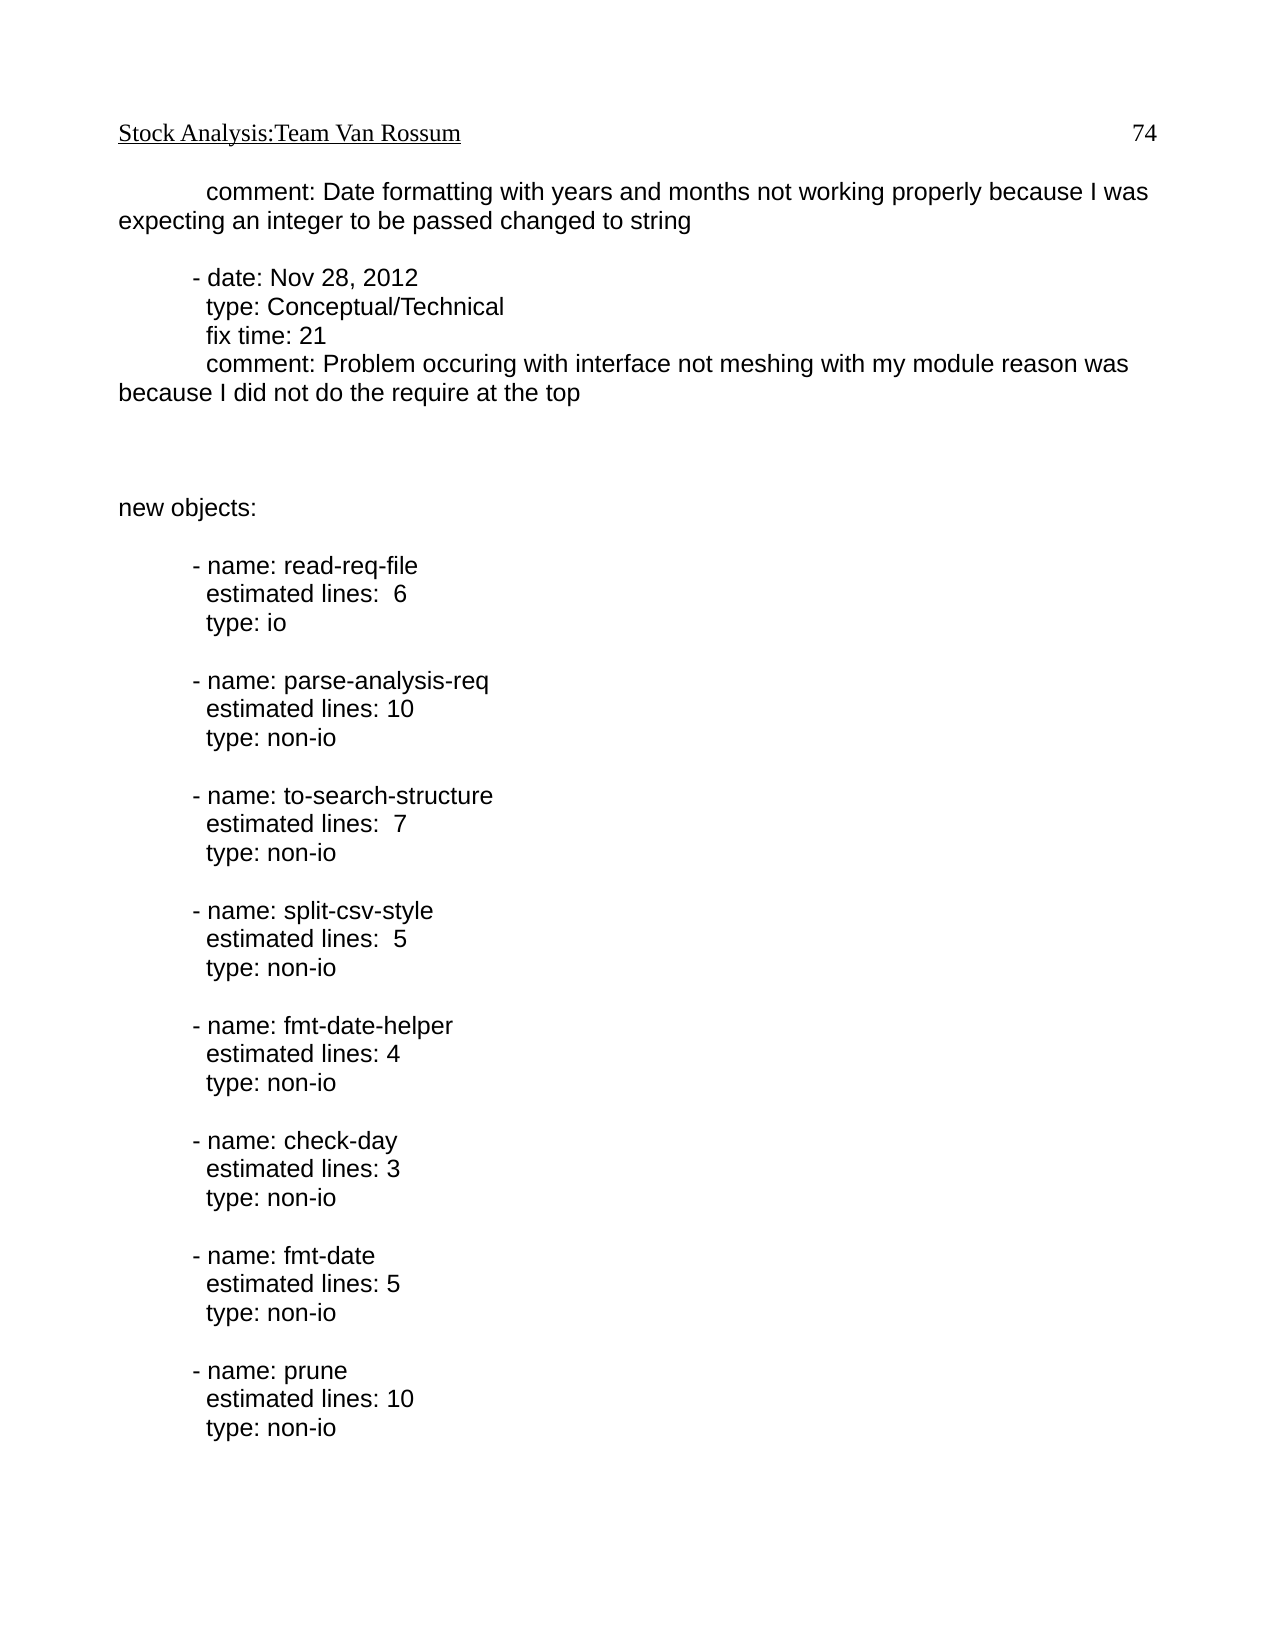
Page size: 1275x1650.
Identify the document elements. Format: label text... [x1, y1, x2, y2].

text - name: fmt-date-helper [118, 1011, 1157, 1039]
text - date: Nov 28, 2012 [118, 263, 1157, 292]
text estimated lines: 5 [118, 924, 1157, 953]
text - name: fmt-date [118, 1241, 1157, 1269]
text estimated lines: 4 [118, 1039, 1157, 1068]
text type: non-io [118, 723, 1157, 752]
text - name: check-day [118, 1126, 1157, 1154]
text type: non-io [118, 1183, 1157, 1212]
text type: non-io [118, 1413, 1157, 1442]
text type: io [118, 608, 1157, 637]
text - name: to-search-structure [118, 781, 1157, 809]
text estimated lines: 7 [118, 809, 1157, 838]
text estimated lines: 10 [118, 1384, 1157, 1413]
text estimated lines: 3 [118, 1154, 1157, 1183]
text type: Conceptual/Technical [118, 292, 1157, 321]
text new objects: [118, 493, 1157, 522]
text fix time: 21 [118, 321, 1157, 349]
text estimated lines: 10 [118, 694, 1157, 723]
text - name: split-csv-style [118, 896, 1157, 924]
text comment: Problem occuring with interface not meshing with my module reason was because I did not do the require at the top [118, 349, 1157, 407]
text - name: parse-analysis-req [118, 666, 1157, 694]
text type: non-io [118, 1298, 1157, 1327]
text estimated lines: 6 [118, 579, 1157, 608]
text type: non-io [118, 1068, 1157, 1097]
text - name: prune [118, 1356, 1157, 1384]
text type: non-io [118, 953, 1157, 982]
text type: non-io [118, 838, 1157, 867]
text - name: read-req-file [118, 551, 1157, 579]
text estimated lines: 5 [118, 1269, 1157, 1298]
text comment: Date formatting with years and months not working properly because I was expecting an integer to be passed changed to string [118, 177, 1157, 234]
